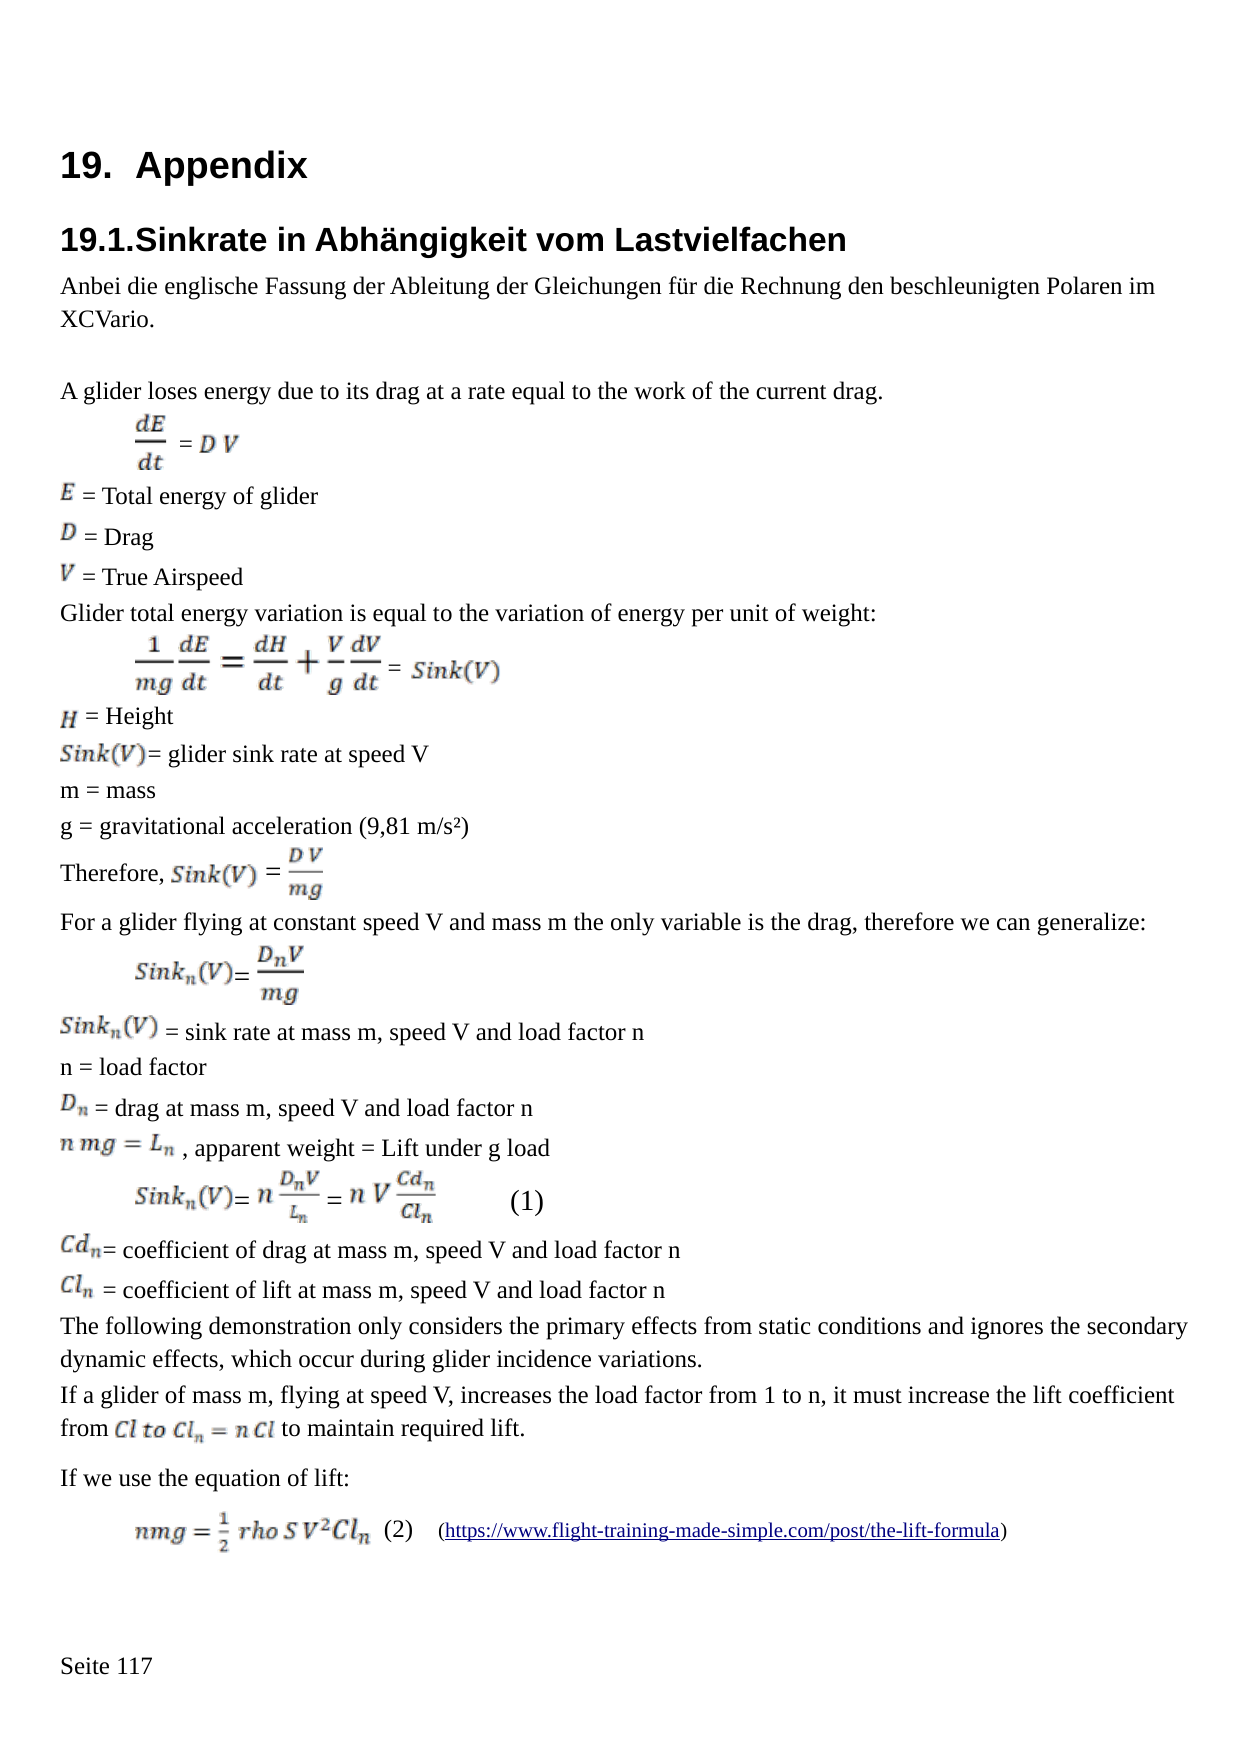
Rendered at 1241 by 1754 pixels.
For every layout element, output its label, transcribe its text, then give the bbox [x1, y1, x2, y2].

text = True Airspeed [60, 557, 1207, 591]
text For a glider flying at constant speed V and mass m the only variable is the drag, therefore we can generalize: [60, 907, 1207, 936]
picture [257, 1169, 320, 1223]
text The following demonstration only considers the primary effects from static conditions and ignores the secondary dynamic effects, which occur during glider incidence variations. [60, 1311, 1207, 1373]
picture [60, 1230, 103, 1259]
text m = mass [60, 775, 1207, 804]
text = [167, 411, 1207, 469]
text = Height [60, 701, 1207, 732]
picture [135, 1182, 234, 1211]
picture [60, 516, 78, 545]
text , apparent weight = Lift under g load [60, 1129, 1207, 1162]
text (2) (https://www.flight-training-made-simple.com/post/the-lift-formula) [372, 1510, 1207, 1553]
text n = load factor [60, 1052, 1207, 1081]
text [60, 1510, 135, 1553]
text = [320, 1169, 349, 1222]
text If we use the equation of lift: [60, 1463, 1207, 1492]
text Glider total energy variation is equal to the variation of energy per unit of weight: [60, 598, 1207, 627]
text (1) [436, 1169, 1207, 1222]
picture [60, 1088, 89, 1117]
text = drag at mass m, speed V and load factor n [60, 1088, 1207, 1122]
text = [60, 943, 257, 1004]
subtitle Sinkrate in Abhängigkeit vom Lastvielfachen [60, 220, 1207, 259]
picture [257, 943, 304, 1005]
text = sink rate at mass m, speed V and load factor n [60, 1012, 1207, 1045]
picture [60, 739, 148, 768]
text [323, 847, 1207, 900]
text = Total energy of glider [60, 476, 1207, 510]
picture [135, 957, 234, 986]
text = Drag [60, 517, 1207, 550]
text g = gravitational acceleration (9,81 m/s²) [60, 811, 1207, 840]
text A glider loses energy due to its drag at a rate equal to the work of the current drag. [60, 376, 1207, 404]
picture [115, 1415, 275, 1444]
text [60, 633, 135, 694]
picture [199, 429, 240, 458]
text Therefore, = [60, 847, 288, 900]
picture [407, 656, 501, 685]
text If a glider of mass m, flying at speed V, increases the load factor from 1 to n, it must increase the lift coefficient from to maintain required lift. [60, 1380, 1207, 1444]
text = [382, 633, 1207, 694]
text [60, 411, 135, 469]
picture [288, 846, 323, 900]
text = coefficient of lift at mass m, speed V and load factor n [60, 1271, 1207, 1304]
text Anbei die englische Fassung der Ableitung der Gleichungen für die Rechnung den beschleunigten Polaren im XCVario. [60, 271, 1207, 333]
text = coefficient of drag at mass m, speed V and load factor n [60, 1230, 1207, 1263]
picture [171, 860, 259, 889]
picture [349, 1169, 436, 1223]
text = glider sink rate at speed V [148, 739, 1207, 768]
text [304, 943, 1207, 1004]
picture [60, 557, 76, 586]
picture [60, 476, 76, 505]
picture [135, 633, 382, 695]
text = [60, 1169, 257, 1222]
picture [135, 411, 167, 470]
picture [60, 1011, 159, 1040]
picture [135, 1510, 372, 1553]
subtitle Appendix [60, 143, 1207, 187]
picture [60, 704, 79, 733]
picture [60, 1128, 176, 1157]
picture [60, 1270, 96, 1299]
